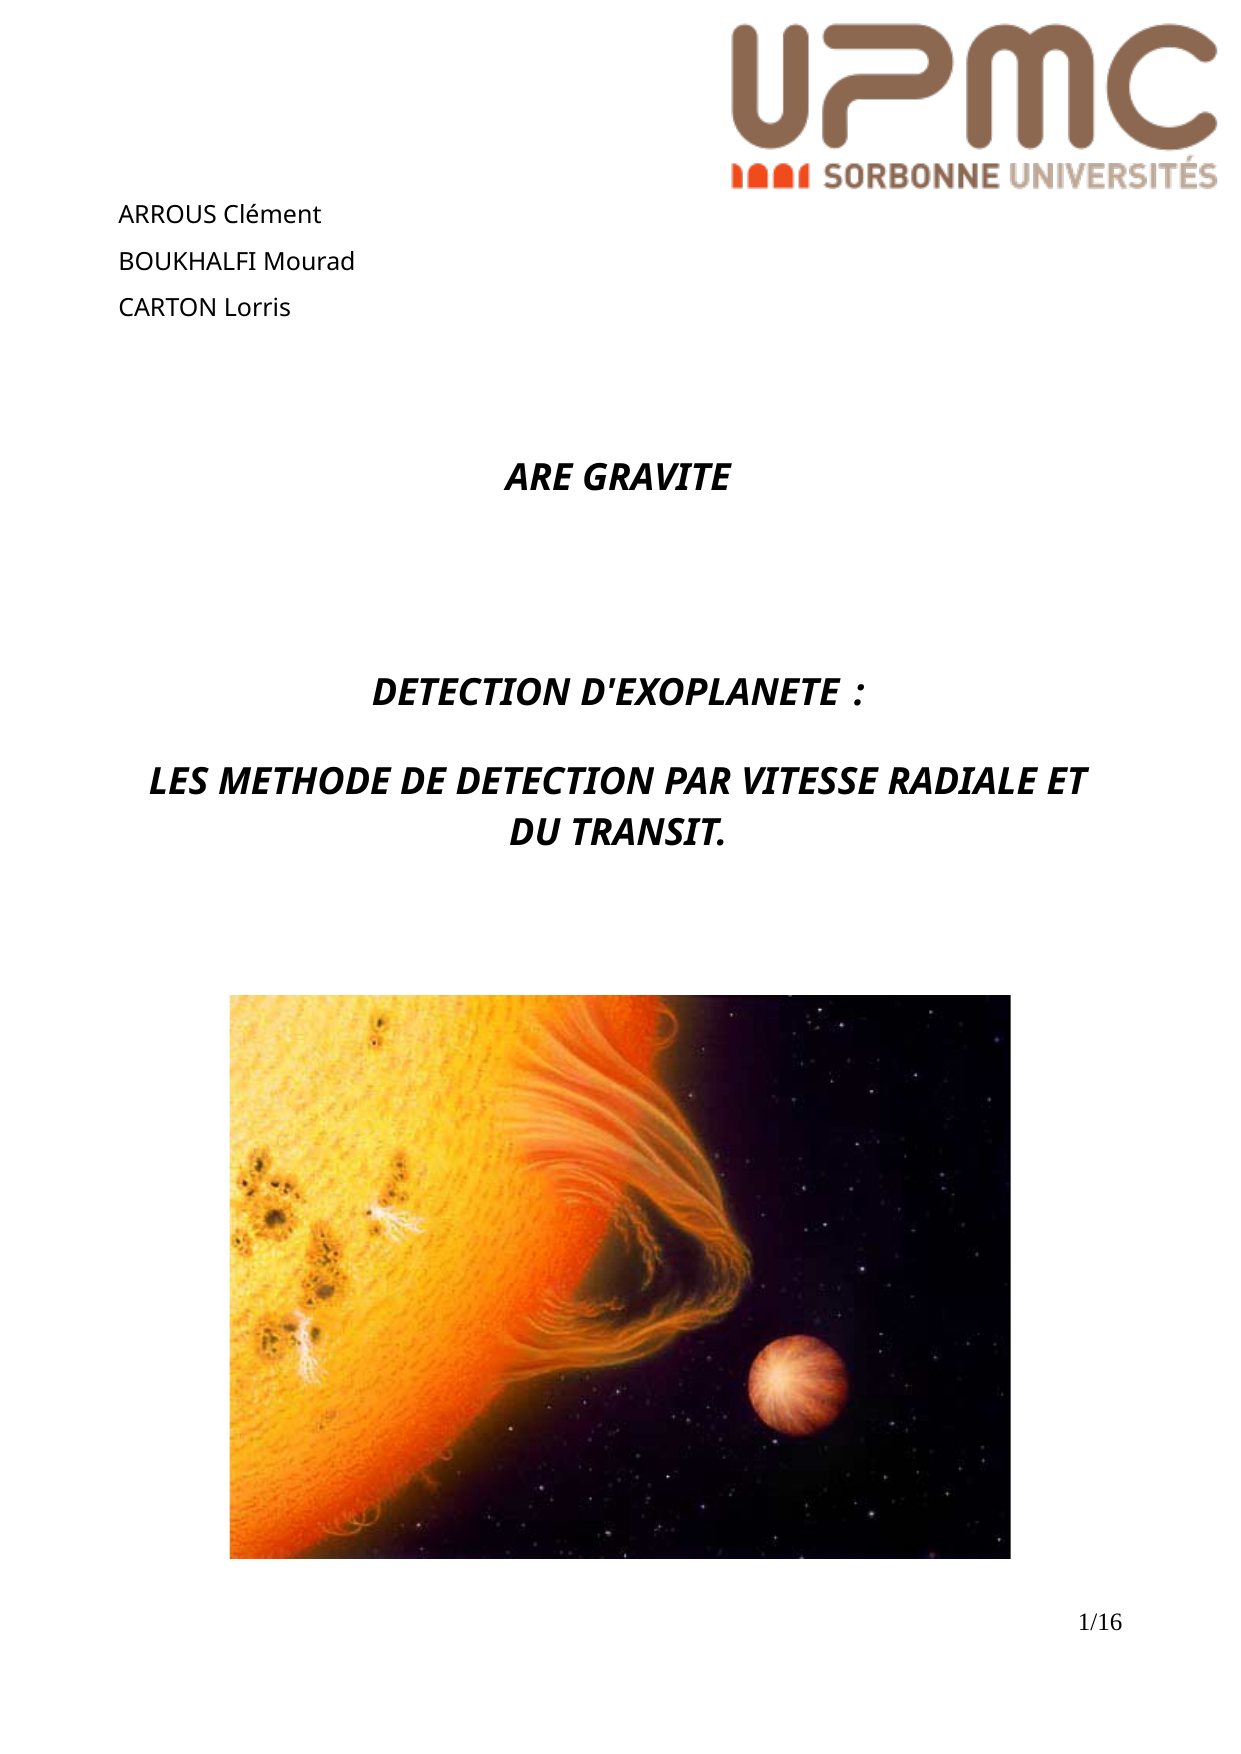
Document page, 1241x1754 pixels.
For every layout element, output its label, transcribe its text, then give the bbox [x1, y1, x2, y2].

picture [724, 16, 1225, 197]
text BOUKHALFI Mourad [118, 243, 1122, 277]
subtitle ARE GRAVITE [118, 450, 1122, 501]
subtitle DETECTION D'EXOPLANETE : [118, 665, 1122, 716]
picture [229, 995, 1011, 1559]
subtitle LES METHODE DE DETECTION PAR VITESSE RADIALE ET DU TRANSIT. [118, 754, 1122, 856]
text CARTON Lorris [118, 290, 1122, 324]
text ARROUS Clément [118, 118, 1122, 231]
